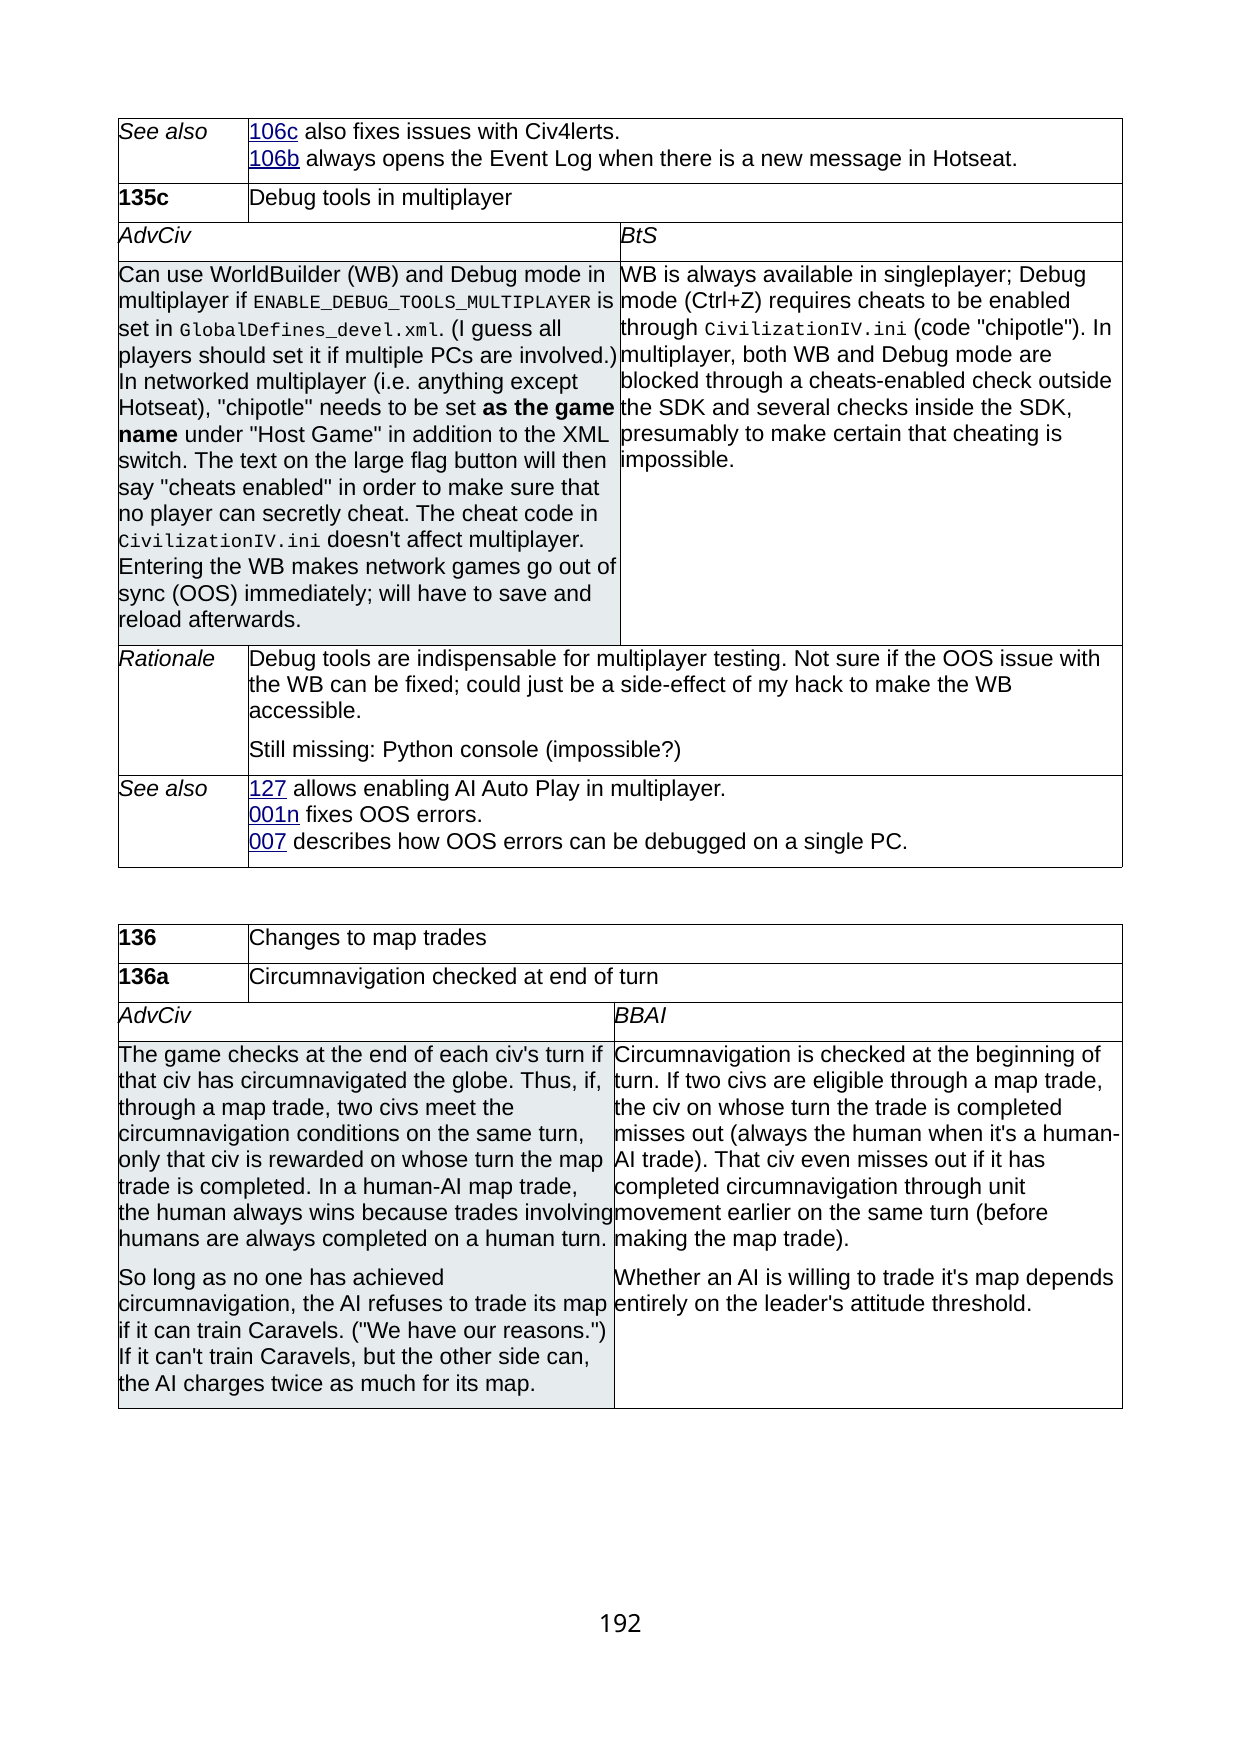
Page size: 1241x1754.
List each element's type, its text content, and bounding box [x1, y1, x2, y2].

table_cell Debug tools are indispensable for multiplayer testing. Not sure if the OOS issue with the WB can be fixed; could just be a side-effect of my hack to make the WB accessible. Still missing: Python console (impossible?) [249, 646, 1122, 775]
table_cell 135c [119, 184, 248, 222]
table_cell 127 allows enabling AI Auto Play in multiplayer. 001n fixes OOS errors. 007 describes how OOS errors can be debugged on a single PC. [249, 776, 1122, 867]
table_cell BBAI [615, 1003, 1122, 1041]
table_cell Debug tools in multiplayer [249, 184, 1122, 222]
table_cell The game checks at the end of each civ's turn if that civ has circumnavigated the globe. Thus, if, through a map trade, two civs meet the circumnavigation conditions on the same turn, only that civ is rewarded on whose turn the map trade is completed. In a human-AI map trade, the human always wins because trades involving humans are always completed on a human turn. So long as no one has achieved circumnavigation, the AI refuses to trade its map if it can train Caravels. ("We have our reasons.") If it can't train Caravels, but the other side can, the AI charges twice as much for its map. [119, 1042, 614, 1408]
table_cell AdvCiv [119, 1003, 614, 1041]
table_cell BtS [621, 223, 1122, 261]
table_cell AdvCiv [119, 223, 620, 261]
table_cell Rationale [119, 646, 248, 775]
table_cell See also [119, 776, 248, 867]
table_header 136 [119, 925, 248, 963]
table_cell 136a [119, 964, 248, 1002]
table_header Changes to map trades [249, 925, 1122, 963]
table_cell See also [119, 119, 248, 183]
table_cell 106c also fixes issues with Civ4lerts. 106b always opens the Event Log when there is a new message in Hotseat. [249, 119, 1122, 183]
table_cell WB is always available in singleplayer; Debug mode (Ctrl+Z) requires cheats to be enabled through CivilizationIV.ini (code "chipotle"). In multiplayer, both WB and Debug mode are blocked through a cheats-enabled check outside the SDK and several checks inside the SDK, presumably to make certain that cheating is impossible. [621, 262, 1122, 645]
table_cell Circumnavigation checked at end of turn [249, 964, 1122, 1002]
table_cell Can use WorldBuilder (WB) and Debug mode in multiplayer if ENABLE_DEBUG_TOOLS_MULTIPLAYER is set in GlobalDefines_devel.xml. (I guess all players should set it if multiple PCs are involved.) In networked multiplayer (i.e. anything except Hotseat), "chipotle" needs to be set as the game name under "Host Game" in addition to the XML switch. The text on the large flag button will then say "cheats enabled" in order to make sure that no player can secretly cheat. The cheat code in CivilizationIV.ini doesn't affect multiplayer. Entering the WB makes network games go out of sync (OOS) immediately; will have to save and reload afterwards. [119, 262, 620, 645]
table_cell Circumnavigation is checked at the beginning of turn. If two civs are eligible through a map trade, the civ on whose turn the trade is completed misses out (always the human when it's a human-AI trade). That civ even misses out if it has completed circumnavigation through unit movement earlier on the same turn (before making the map trade). Whether an AI is willing to trade it's map depends entirely on the leader's attitude threshold. [615, 1042, 1122, 1408]
